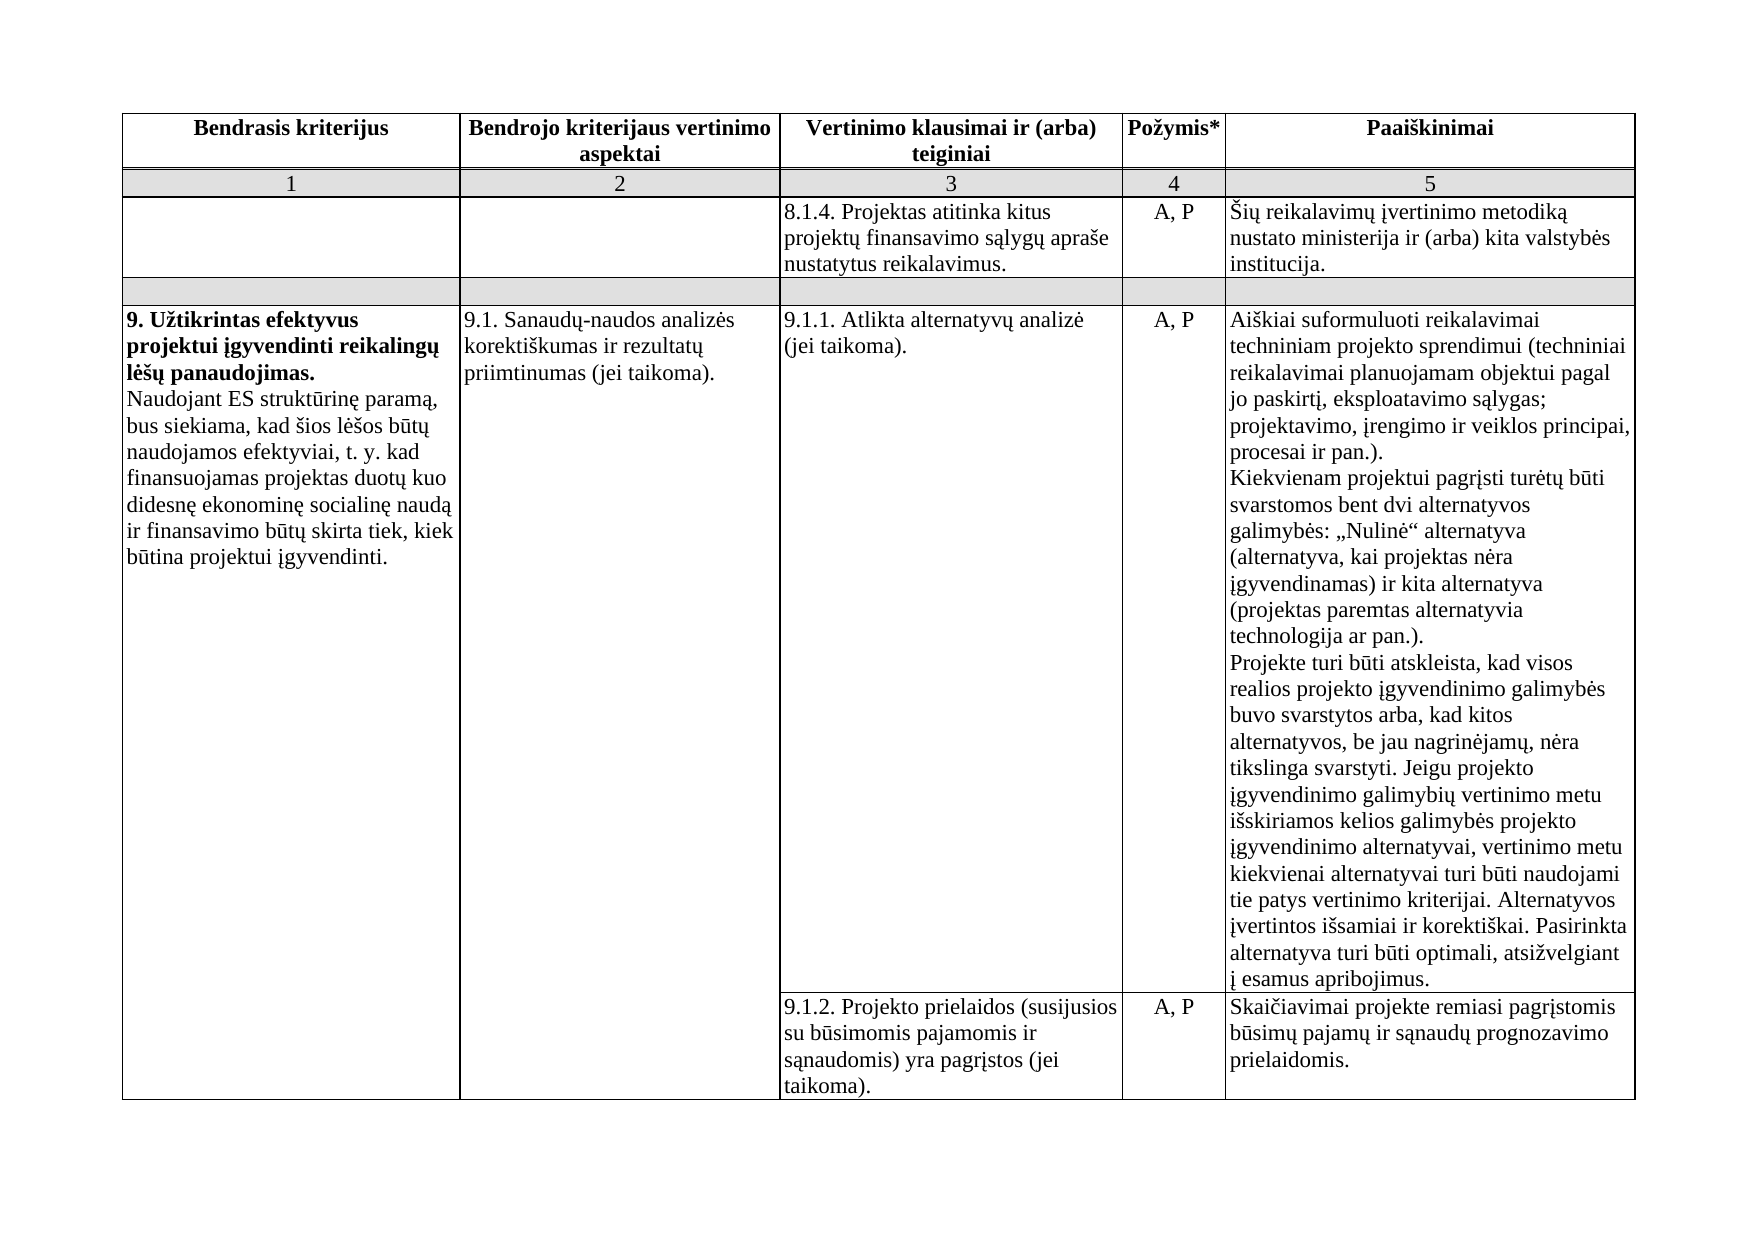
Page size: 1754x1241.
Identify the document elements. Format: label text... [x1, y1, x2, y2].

table_cell 5 [1226, 170, 1634, 196]
table_cell 9.1. Sanaudų-naudos analizės korektiškumas ir rezultatų priimtinumas (jei taikoma). [461, 306, 779, 1098]
table_cell [123, 278, 459, 305]
table_cell [1123, 278, 1225, 305]
table_cell 3 [781, 170, 1122, 196]
table_cell 9. Užtikrintas efektyvus projektui įgyvendinti reikalingų lėšų panaudojimas. Naudojant ES struktūrinę paramą, bus siekiama, kad šios lėšos būtų naudojamos efektyviai, t. y. kad finansuojamas projektas duotų kuo didesnę ekonominę socialinę naudą ir finansavimo būtų skirta tiek, kiek būtina projektui įgyvendinti. [123, 306, 459, 1098]
table_cell [461, 198, 779, 277]
table_cell A, P [1123, 993, 1225, 1098]
table_cell [1226, 278, 1634, 305]
table_cell 2 [461, 170, 779, 196]
table_cell [123, 198, 459, 277]
table_cell 9.1.1. Atlikta alternatyvų analizė (jei taikoma). [781, 306, 1122, 991]
table_cell A, P [1123, 306, 1225, 991]
table_header Paaiškinimai [1226, 114, 1634, 167]
table_header Požymis* [1123, 114, 1225, 167]
table_cell 4 [1123, 170, 1225, 196]
table_cell A, P [1123, 198, 1225, 277]
table_cell Skaičiavimai projekte remiasi pagrįstomis būsimų pajamų ir sąnaudų prognozavimo prielaidomis. [1226, 993, 1634, 1098]
table_header Bendrasis kriterijus [123, 114, 459, 167]
table_cell [781, 278, 1122, 305]
table_cell 1 [123, 170, 459, 196]
table_cell [461, 278, 779, 305]
